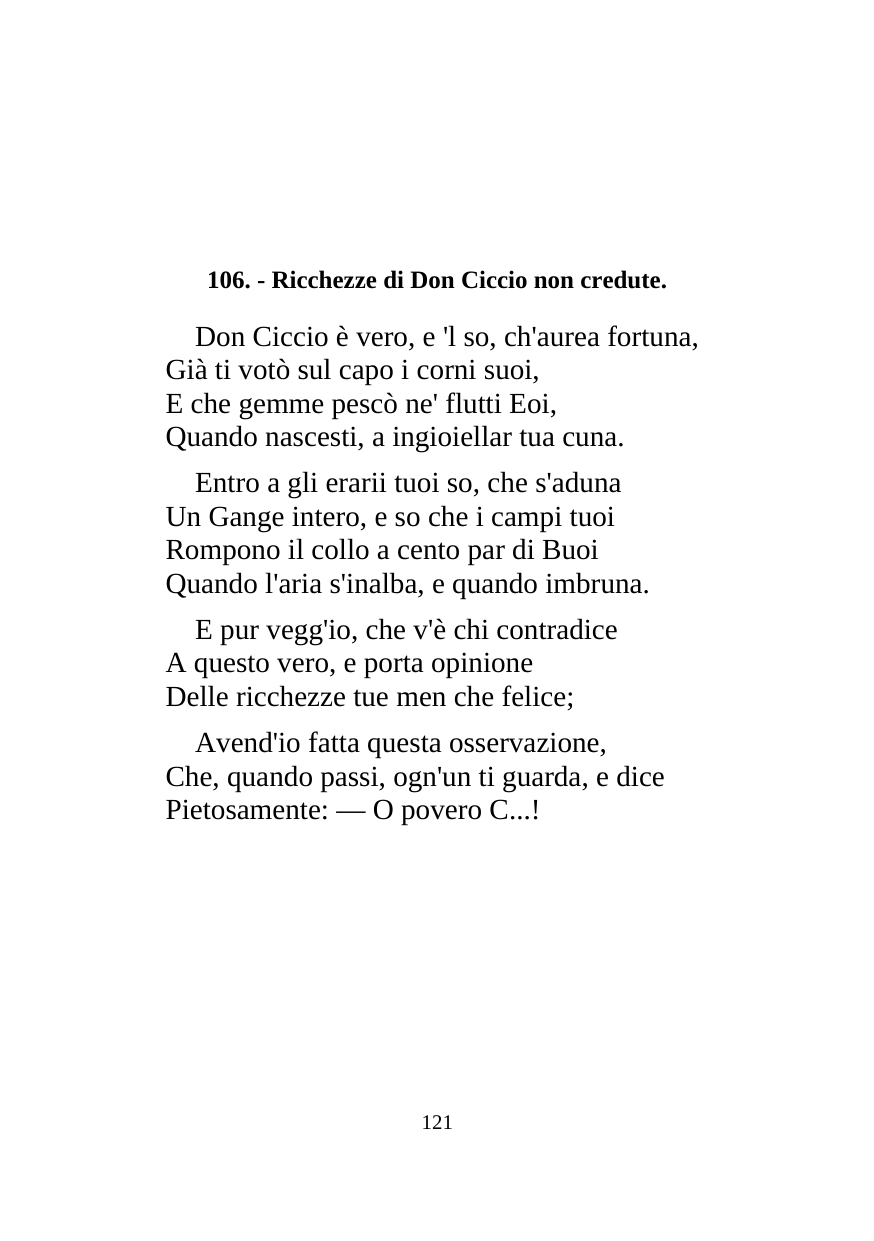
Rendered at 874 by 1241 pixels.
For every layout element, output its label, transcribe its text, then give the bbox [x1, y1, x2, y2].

text Avend'io fatta questa osservazione, Che, quando passi, ogn'un ti guarda, e dice Pietosamente: — O povero C...! [165, 725, 768, 826]
text Entro a gli erarii tuoi so, che s'aduna Un Gange intero, e so che i campi tuoi Rompono il collo a cento par di Buoi Quando l'aria s'inalba, e quando imbruna. [165, 465, 768, 599]
text E pur vegg'io, che v'è chi contradice A questo vero, e porta opinione Delle ricchezze tue men che felice; [165, 612, 768, 713]
text Don Ciccio è vero, e 'l so, ch'aurea fortuna, Già ti votò sul capo i corni suoi, E che gemme pescò ne' flutti Eoi, Quando nascesti, a ingioiellar tua cuna. [165, 319, 768, 453]
text 106. - Ricchezze di Don Ciccio non credute. [106, 265, 768, 294]
